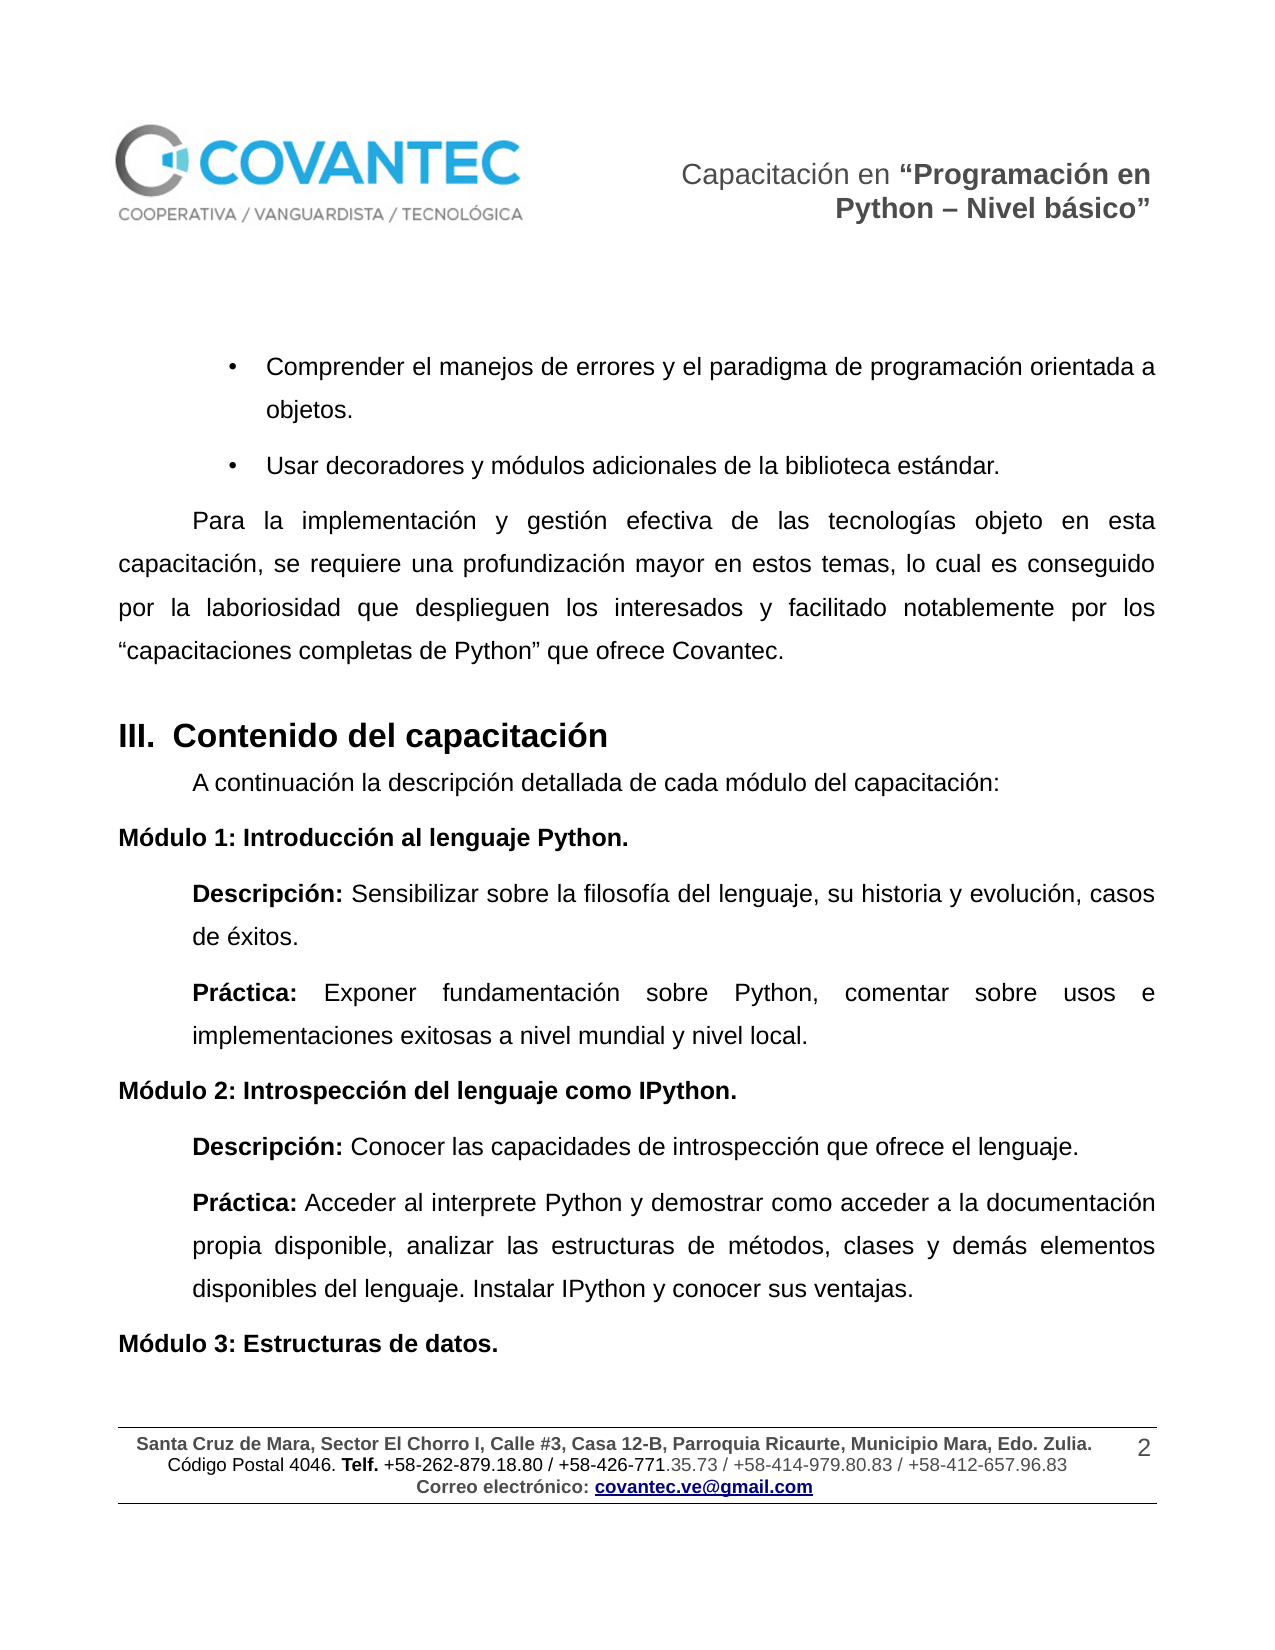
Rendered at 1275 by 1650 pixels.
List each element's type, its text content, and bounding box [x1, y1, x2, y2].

text Módulo 1: Introducción al lenguaje Python. [118, 823, 1157, 852]
list Usar decoradores y módulos adicionales de la biblioteca estándar. [228, 451, 1157, 479]
list Comprender el manejos de errores y el paradigma de programación orientada a objetos. [228, 352, 1157, 424]
text Módulo 2: Introspección del lenguaje como IPython. [118, 1076, 1157, 1105]
text A continuación la descripción detallada de cada módulo del capacitación: [118, 767, 1157, 796]
text Módulo 3: Estructuras de datos. [118, 1329, 1157, 1358]
text Descripción: Sensibilizar sobre la filosofía del lenguaje, su historia y evolución, casos de éxitos. [192, 879, 1157, 951]
text Para la implementación y gestión efectiva de las tecnologías objeto en esta capacitación, se requiere una profundización mayor en estos temas, lo cual es conseguido por la laboriosidad que desplieguen los interesados y facilitado notablemente por los “capacitaciones completas de Python” que ofrece Covantec. [118, 506, 1157, 664]
subtitle Contenido del capacitación [118, 716, 1157, 755]
text Práctica: Exponer fundamentación sobre Python, comentar sobre usos e implementaciones exitosas a nivel mundial y nivel local. [192, 977, 1157, 1049]
picture [109, 117, 528, 228]
text Práctica: Acceder al interprete Python y demostrar como acceder a la documentación propia disponible, analizar las estructuras de métodos, clases y demás elementos disponibles del lenguaje. Instalar IPython y conocer sus ventajas. [192, 1187, 1157, 1302]
text Descripción: Conocer las capacidades de introspección que ofrece el lenguaje. [192, 1132, 1157, 1161]
